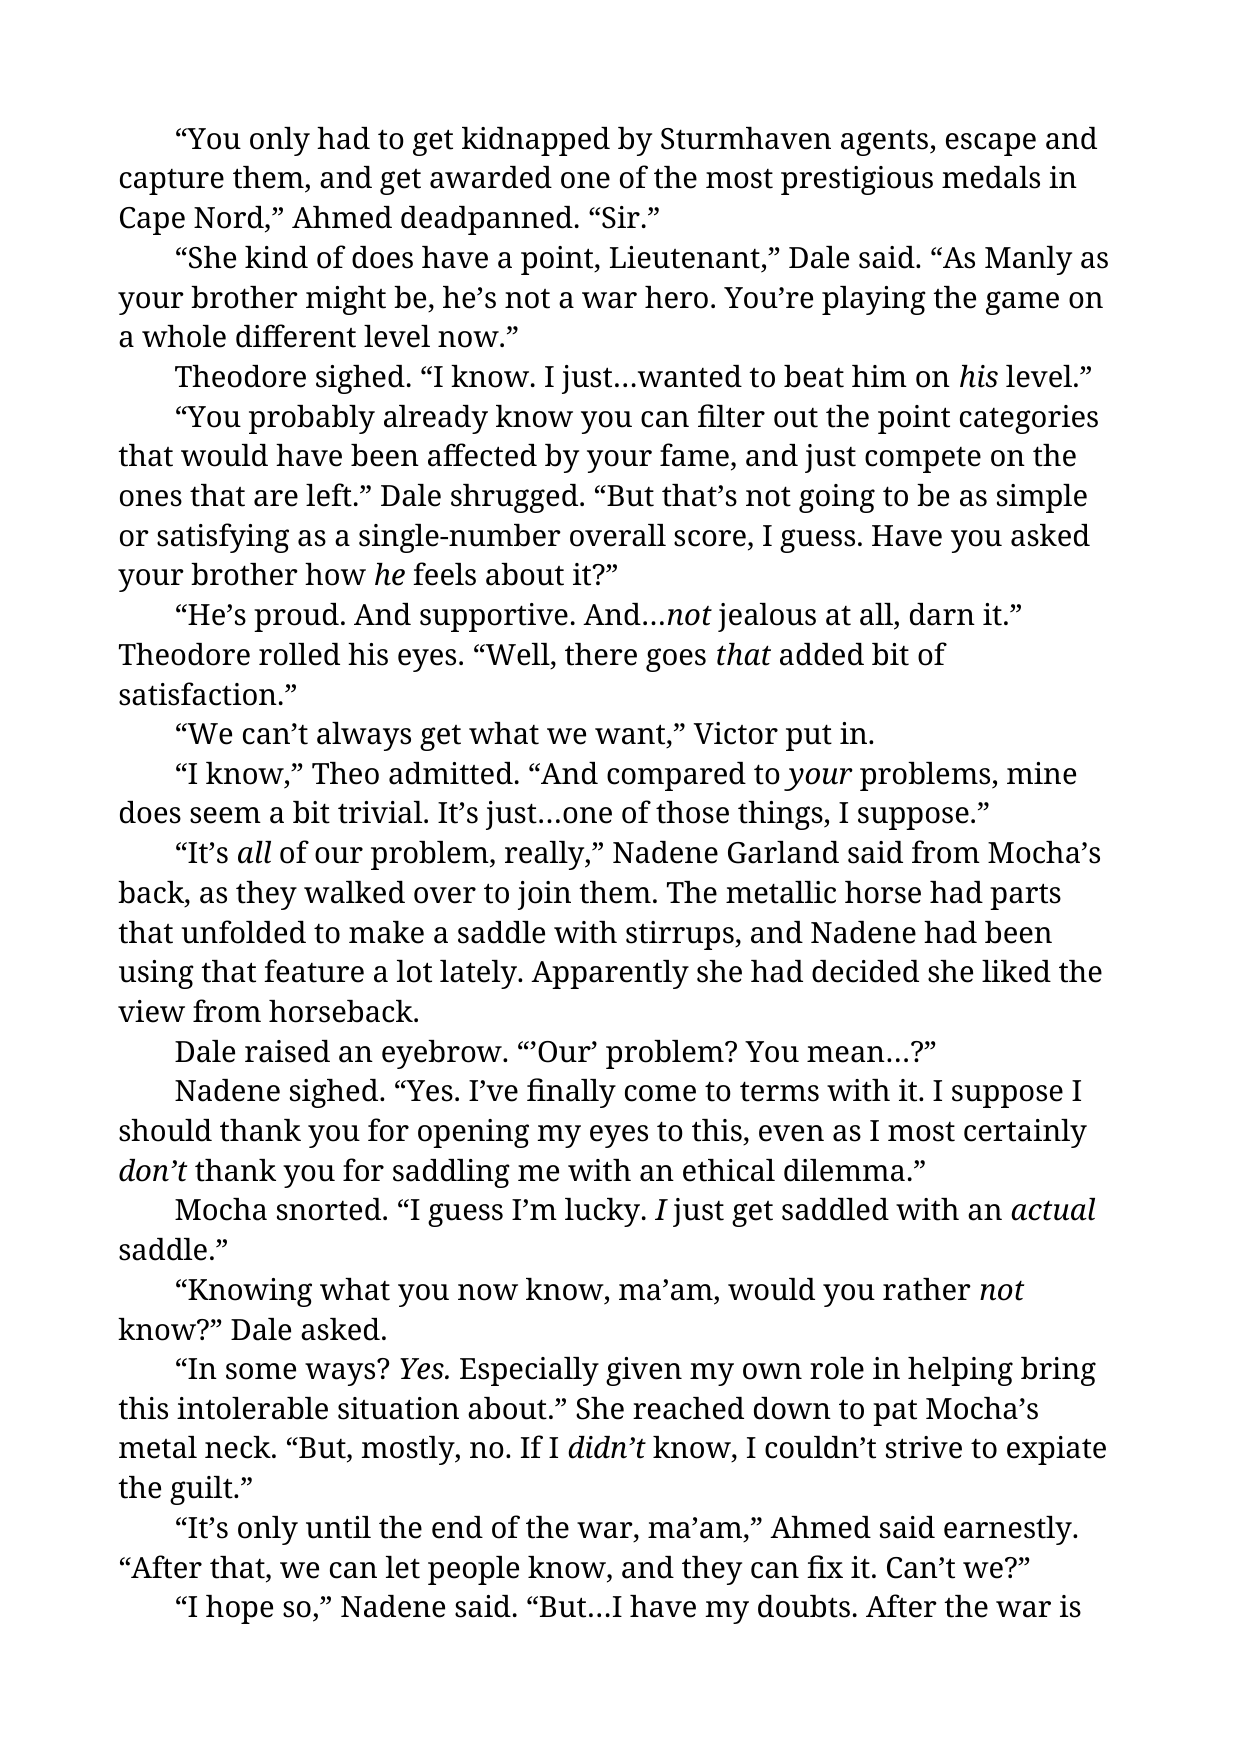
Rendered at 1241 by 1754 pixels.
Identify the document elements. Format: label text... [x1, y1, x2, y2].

text “Knowing what you now know, ma’am, would you rather not know?” Dale asked. [118, 1269, 1122, 1348]
text “He’s proud. And supportive. And…not jealous at all, darn it.” Theodore rolled his eyes. “Well, there goes that added bit of satisfaction.” [118, 594, 1122, 713]
text “You probably already know you can filter out the point categories that would have been affected by your fame, and just compete on the ones that are left.” Dale shrugged. “But that’s not going to be as simple or satisfying as a single-number overall score, I guess. Have you asked your brother how he feels about it?” [118, 396, 1122, 594]
text Nadene sighed. “Yes. I’ve finally come to terms with it. I suppose I should thank you for opening my eyes to this, even as I most certainly don’t thank you for saddling me with an ethical dilemma.” [118, 1071, 1122, 1190]
text Mocha snorted. “I guess I’m lucky. I just get saddled with an actual saddle.” [118, 1190, 1122, 1269]
text “I know,” Theo admitted. “And compared to your problems, mine does seem a bit trivial. It’s just…one of those things, I suppose.” [118, 753, 1122, 832]
text “In some ways? Yes. Especially given my own role in helping bring this intolerable situation about.” She reached down to pat Mocha’s metal neck. “But, mostly, no. If I didn’t know, I couldn’t strive to expiate the guilt.” [118, 1348, 1122, 1507]
text “It’s only until the end of the war, ma’am,” Ahmed said earnestly. “After that, we can let people know, and they can fix it. Can’t we?” [118, 1507, 1122, 1587]
text “You only had to get kidnapped by Sturmhaven agents, escape and capture them, and get awarded one of the most prestigious medals in Cape Nord,” Ahmed deadpanned. “Sir.” [118, 118, 1122, 237]
text “We can’t always get what we want,” Victor put in. [118, 713, 1122, 753]
text Theodore sighed. “I know. I just…wanted to beat him on his level.” [118, 356, 1122, 396]
text “It’s all of our problem, really,” Nadene Garland said from Mocha’s back, as they walked over to join them. The metallic horse had parts that unfolded to make a saddle with stirrups, and Nadene had been using that feature a lot lately. Apparently she had decided she liked the view from horseback. [118, 832, 1122, 1031]
text Dale raised an eyebrow. “’Our’ problem? You mean…?” [118, 1031, 1122, 1071]
text “She kind of does have a point, Lieutenant,” Dale said. “As Manly as your brother might be, he’s not a war hero. You’re playing the game on a whole different level now.” [118, 237, 1122, 356]
text “I hope so,” Nadene said. “But…I have my doubts. After the war is [118, 1587, 1122, 1626]
